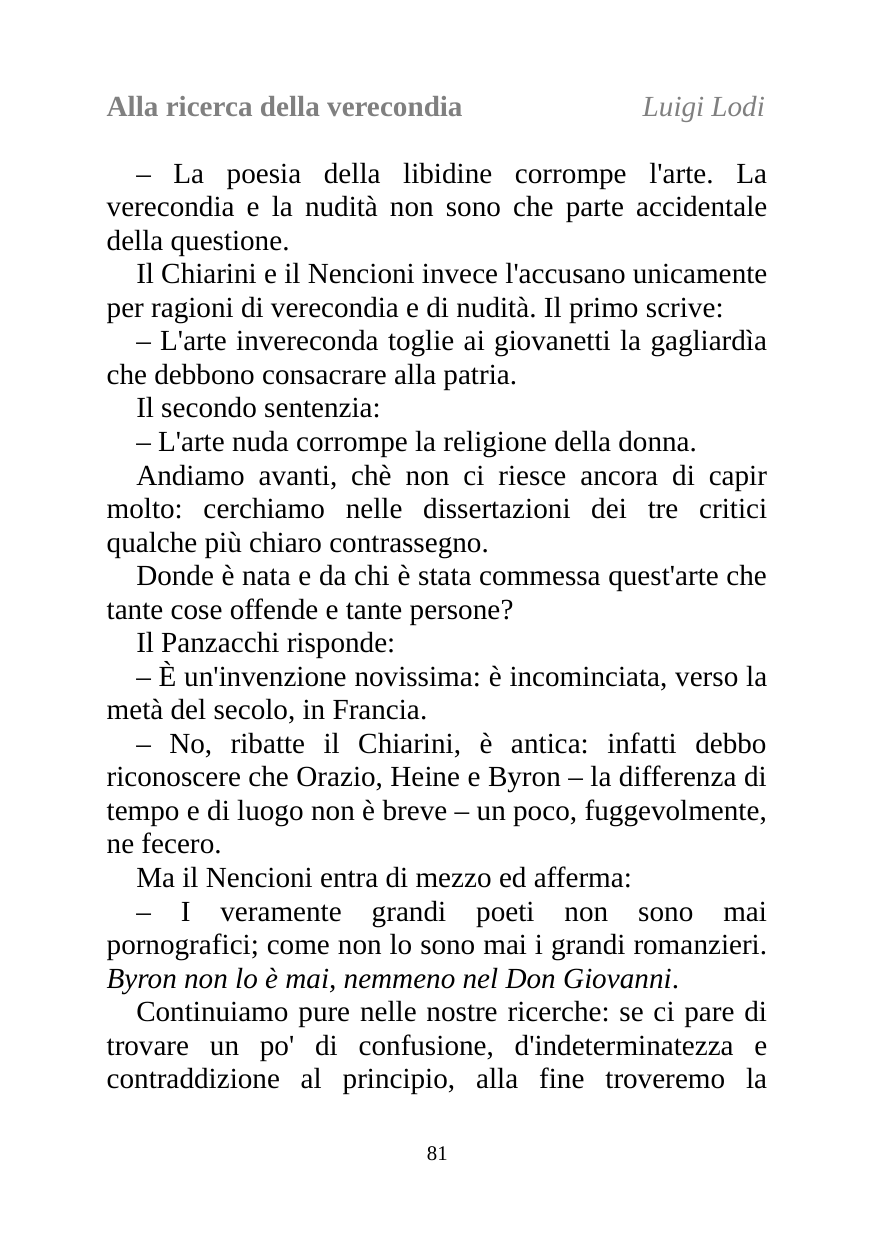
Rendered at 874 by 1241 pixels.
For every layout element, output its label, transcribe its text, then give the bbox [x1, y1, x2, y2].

text – I veramente grandi poeti non sono mai pornografici; come non lo sono mai i grandi romanzieri. Byron non lo è mai, nemmeno nel Don Giovanni. [106, 894, 768, 994]
text Continuiamo pure nelle nostre ricerche: se ci pare di trovare un po' di confusione, d'indeterminatezza e contraddizione al principio, alla fine troveremo la [106, 994, 768, 1095]
text – L'arte invereconda toglie ai giovanetti la gagliardìa che debbono consacrare alla patria. [106, 323, 768, 391]
text Donde è nata e da chi è stata commessa quest'arte che tante cose offende e tante persone? [106, 558, 768, 625]
text Il secondo sentenzia: [106, 391, 768, 424]
text – No, ribatte il Chiarini, è antica: infatti debbo riconoscere che Orazio, Heine e Byron – la differenza di tempo e di luogo non è breve – un poco, fuggevolmente, ne fecero. [106, 726, 768, 860]
text – La poesia della libidine corrompe l'arte. La verecondia e la nudità non sono che parte accidentale della questione. [106, 156, 768, 256]
text Il Chiarini e il Nencioni invece l'accusano unicamente per ragioni di verecondia e di nudità. Il primo scrive: [106, 256, 768, 323]
text Andiamo avanti, chè non ci riesce ancora di capir molto: cerchiamo nelle dissertazioni dei tre critici qualche più chiaro contrassegno. [106, 458, 768, 558]
text Ma il Nencioni entra di mezzo ed afferma: [106, 860, 768, 894]
text Il Panzacchi risponde: [106, 625, 768, 659]
text – È un'invenzione novissima: è incominciata, verso la metà del secolo, in Francia. [106, 659, 768, 726]
text – L'arte nuda corrompe la religione della donna. [106, 424, 768, 458]
